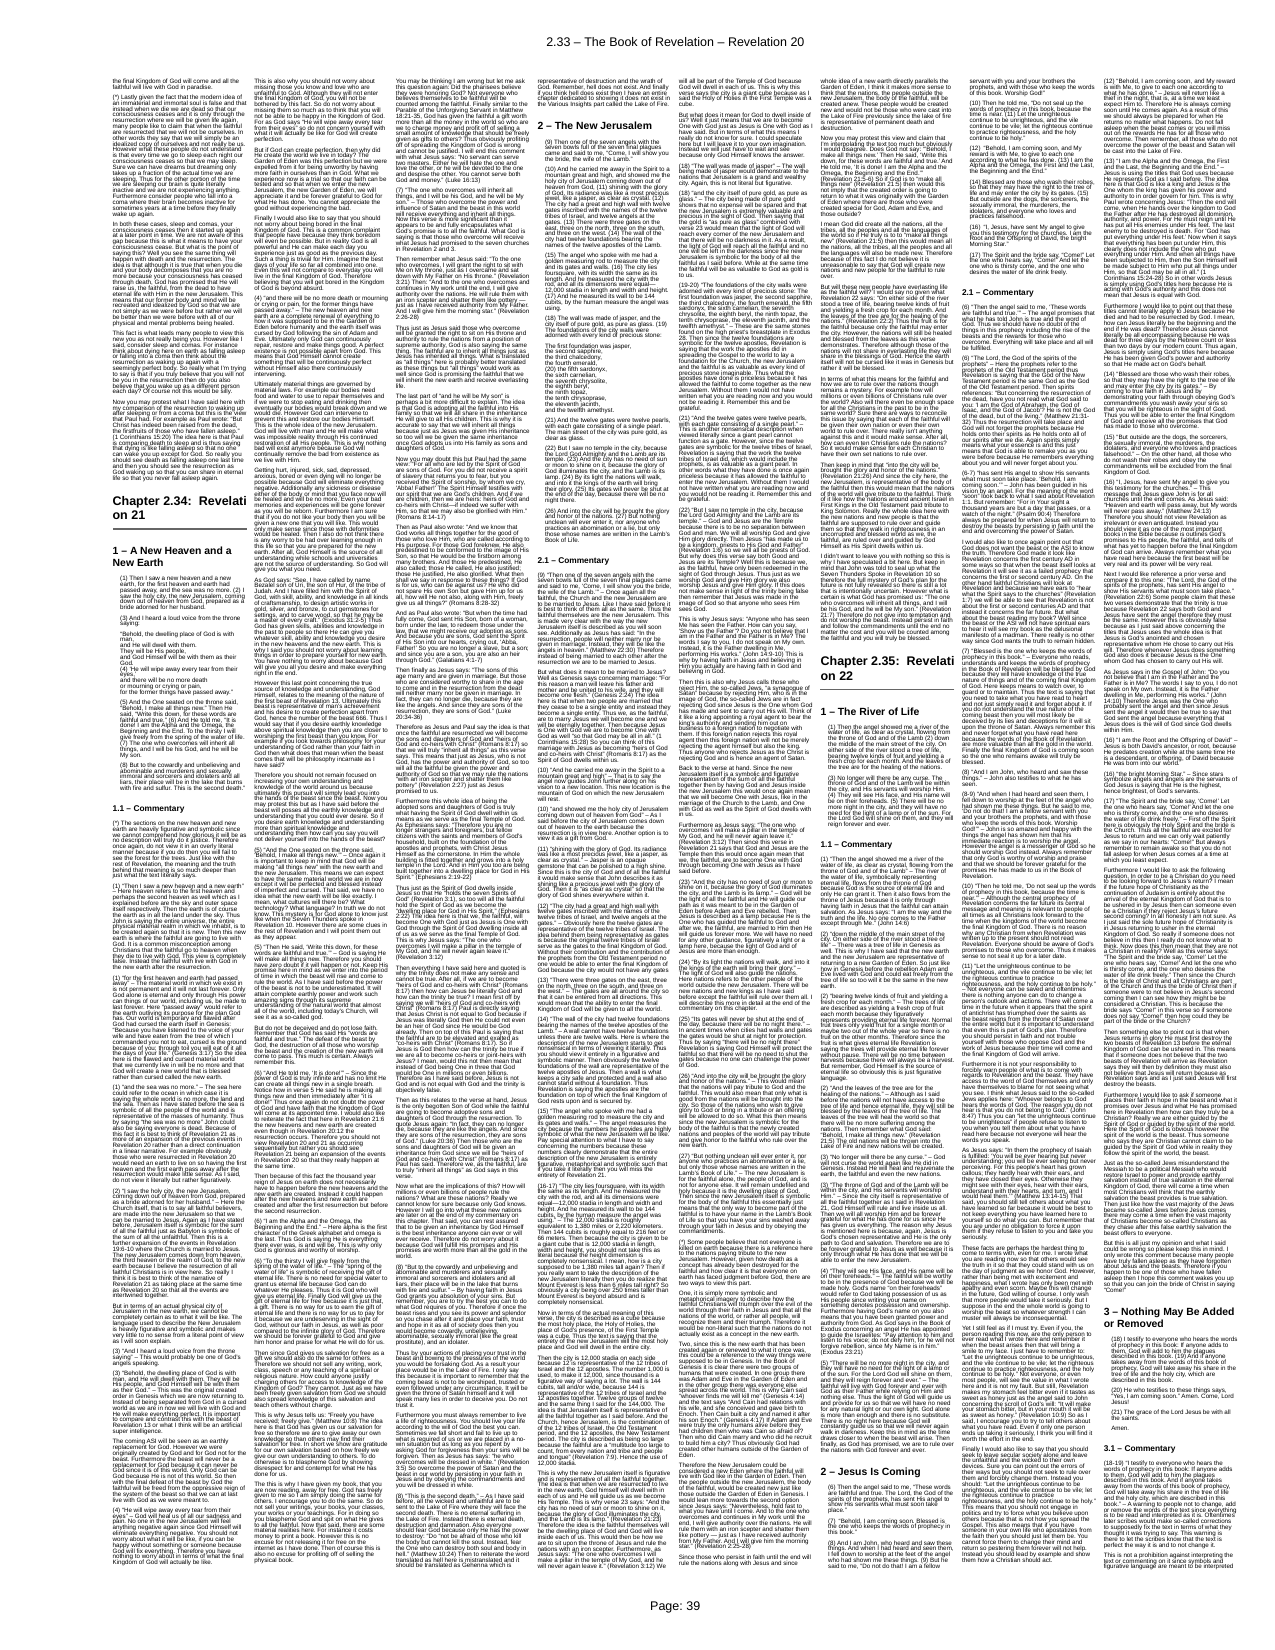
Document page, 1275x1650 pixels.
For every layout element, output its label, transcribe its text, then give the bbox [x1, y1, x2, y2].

subtitle Commentary [820, 840, 954, 850]
subtitle Commentary [112, 804, 247, 813]
subtitle A New Heaven and a New Earth [112, 545, 247, 569]
subtitle The New Jerusalem [537, 120, 671, 132]
subtitle Commentary [537, 555, 671, 565]
text (7) “Behold, I am coming soon. Blessed is the one who keeps the words of prophecy in this book.” [828, 1518, 954, 1536]
text (20) He who testifies to these things says, “Yes, I am coming soon.” Amen. Come, Lord Jesus! [1111, 1388, 1237, 1406]
text The first foundation was jasper, the second sapphire, the third chalcedony, the fourth emerald, (20) the fifth sardonyx, the sixth carnelian, the seventh chrysolite, the eighth beryl, the ninth topaz, the tenth chrysoprase, the eleventh jacinth, and the twelfth amethyst. [545, 344, 671, 413]
subtitle Revelation 22 [820, 654, 954, 689]
text (3) And I heard a loud voice from the throne saying: [120, 616, 247, 627]
text (8) “And I am John, who heard and saw these things.” – John also testifies to what he has seen. [962, 770, 1096, 787]
subtitle Nothing May Be Added or Removed [1103, 1306, 1237, 1329]
text (21) The grace of the Lord Jesus be with all the saints. [1111, 1410, 1237, 1422]
text Amen. [1111, 1426, 1237, 1432]
text “Behold, the dwelling place of God is with man, and He will dwell with them. They will be His people, and God Himself will be with them as their God. (4) ‘He will wipe away every tear from their eyes,’ and there will be no more death or mourning or crying or pain, for the former things have passed away.” [120, 632, 247, 696]
subtitle Commentary [962, 288, 1096, 297]
subtitle Jesus Is Coming [820, 1466, 954, 1477]
subtitle The River of Life [820, 705, 954, 717]
subtitle Commentary [1103, 1444, 1237, 1453]
text (3) “And I heard a loud voice from the throne saying” – This would probably be one of God’s angels speaking. [112, 1349, 247, 1366]
subtitle Revelation 21 [112, 493, 247, 530]
